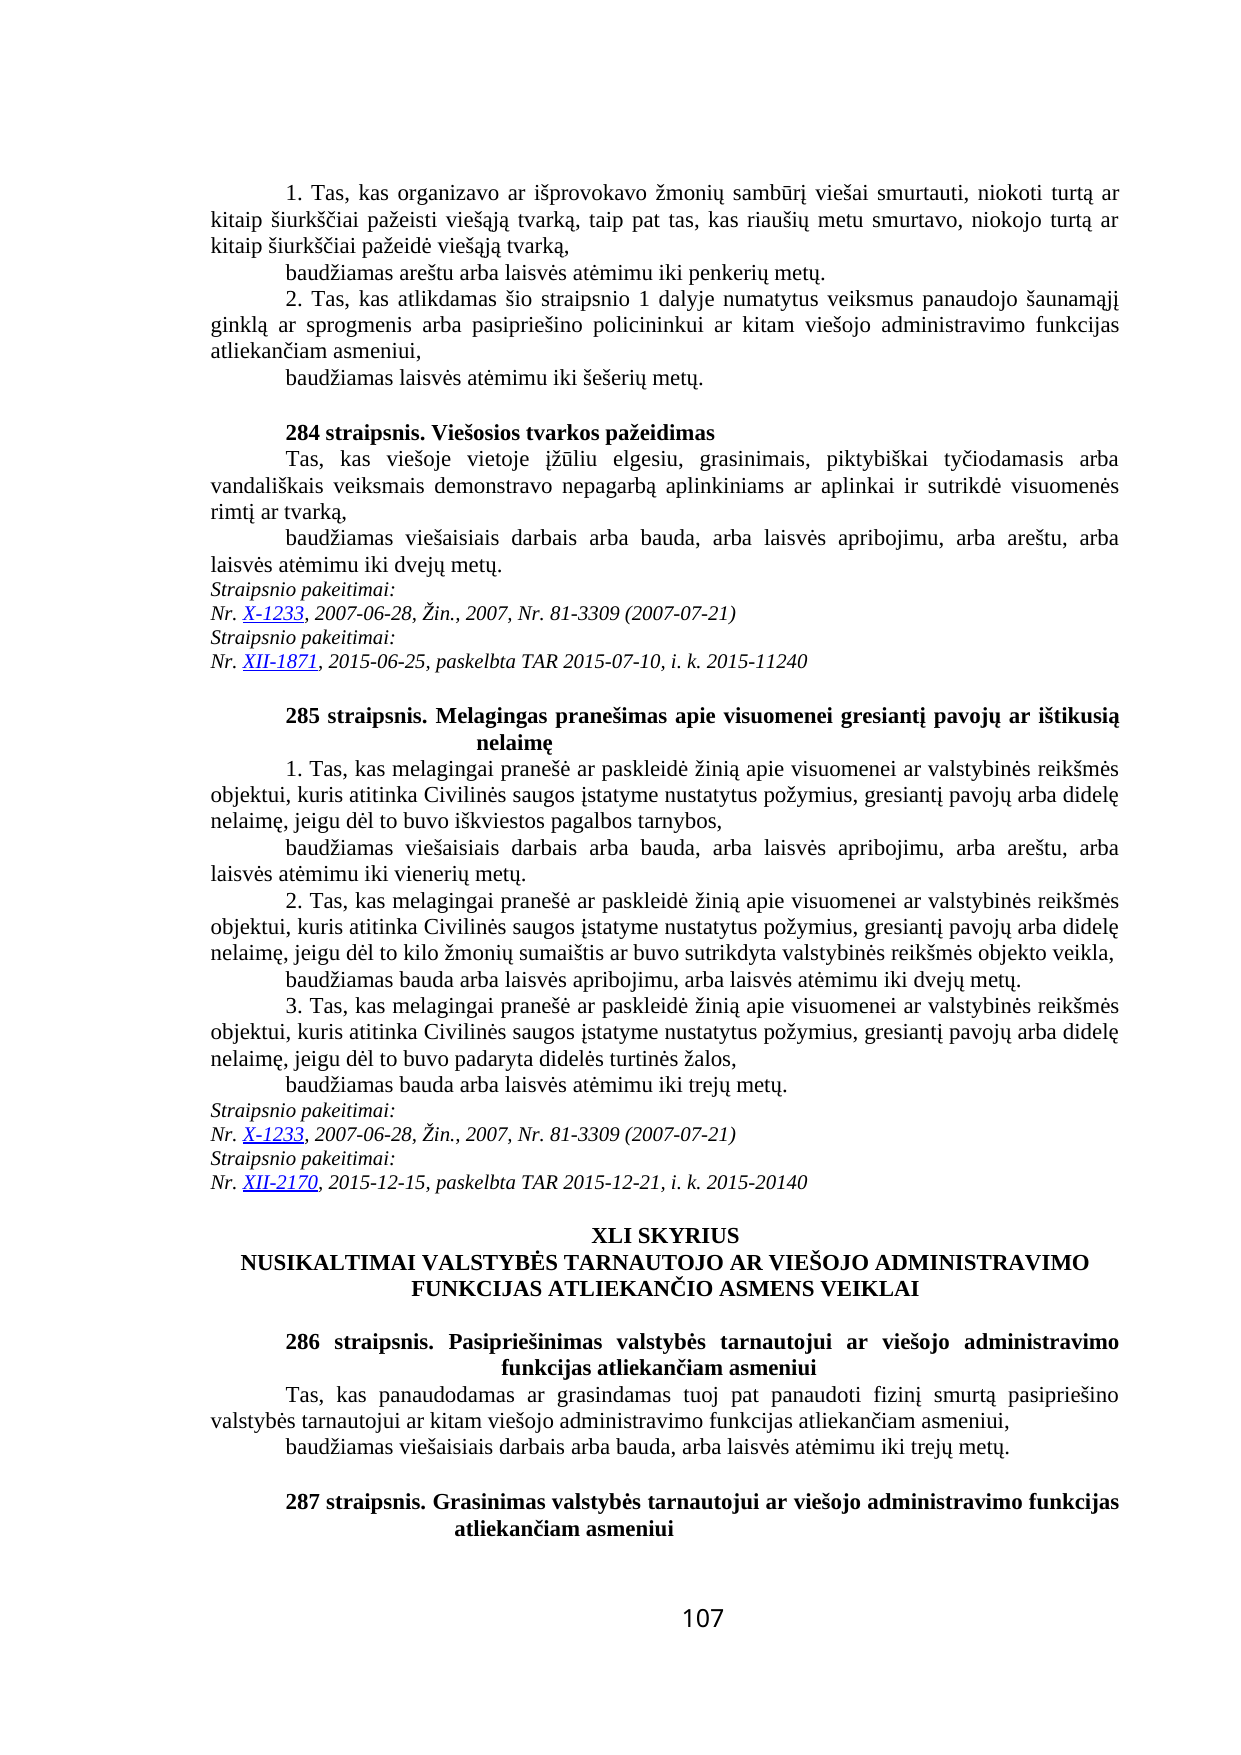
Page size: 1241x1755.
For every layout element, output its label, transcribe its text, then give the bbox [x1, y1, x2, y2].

text 286 straipsnis. Pasipriešinimas valstybės tarnautojui ar viešojo administravimo funkcijas atliekančiam asmeniui [285, 1328, 1120, 1381]
text 2. Tas, kas melagingai pranešė ar paskleidė žinią apie visuomenei ar valstybinės reikšmės objektui, kuris atitinka Civilinės saugos įstatyme nustatytus požymius, gresiantį pavojų arba didelę nelaimę, jeigu dėl to kilo žmonių sumaištis ar buvo sutrikdyta valstybinės reikšmės objekto veikla, [210, 887, 1120, 966]
text 2. Tas, kas atlikdamas šio straipsnio 1 dalyje numatytus veiksmus panaudojo šaunamąjį ginklą ar sprogmenis arba pasipriešino policininkui ar kitam viešojo administravimo funkcijas atliekančiam asmeniui, [210, 285, 1120, 364]
text Tas, kas viešoje vietoje įžūliu elgesiu, grasinimais, piktybiškai tyčiodamasis arba vandališkais veiksmais demonstravo nepagarbą aplinkiniams ar aplinkai ir sutrikdė visuomenės rimtį ar tvarką, [210, 445, 1120, 524]
text Tas, kas panaudodamas ar grasindamas tuoj pat panaudoti fizinį smurtą pasipriešino valstybės tarnautojui ar kitam viešojo administravimo funkcijas atliekančiam asmeniui, [210, 1381, 1120, 1433]
text 1. Tas, kas melagingai pranešė ar paskleidė žinią apie visuomenei ar valstybinės reikšmės objektui, kuris atitinka Civilinės saugos įstatyme nustatytus požymius, gresiantį pavojų arba didelę nelaimę, jeigu dėl to buvo iškviestos pagalbos tarnybos, [210, 755, 1120, 834]
text baudžiamas areštu arba laisvės atėmimu iki penkerių metų. [210, 258, 1120, 285]
text baudžiamas viešaisiais darbais arba bauda, arba laisvės apribojimu, arba areštu, arba laisvės atėmimu iki vienerių metų. [210, 834, 1120, 887]
text baudžiamas bauda arba laisvės apribojimu, arba laisvės atėmimu iki dvejų metų. [210, 966, 1120, 992]
text 3. Tas, kas melagingai pranešė ar paskleidė žinią apie visuomenei ar valstybinės reikšmės objektui, kuris atitinka Civilinės saugos įstatyme nustatytus požymius, gresiantį pavojų arba didelę nelaimę, jeigu dėl to buvo padaryta didelės turtinės žalos, [210, 992, 1120, 1071]
text Nr. XII-2170, 2015-12-15, paskelbta TAR 2015-12-21, i. k. 2015-20140 [210, 1170, 1120, 1194]
text Straipsnio pakeitimai: [210, 1097, 1120, 1122]
text baudžiamas viešaisiais darbais arba bauda, arba laisvės atėmimu iki trejų metų. [210, 1433, 1120, 1460]
text baudžiamas viešaisiais darbais arba bauda, arba laisvės apribojimu, arba areštu, arba laisvės atėmimu iki dvejų metų. [210, 524, 1120, 577]
text Nr. XII-1871, 2015-06-25, paskelbta TAR 2015-07-10, i. k. 2015-11240 [210, 649, 1120, 673]
text Straipsnio pakeitimai: [210, 1146, 1120, 1170]
text Straipsnio pakeitimai: [210, 625, 1120, 649]
text baudžiamas laisvės atėmimu iki šešerių metų. [210, 364, 1120, 390]
text Nr. X-1233, 2007-06-28, Žin., 2007, Nr. 81-3309 (2007-07-21) [210, 1122, 1120, 1146]
text 285 straipsnis. Melagingas pranešimas apie visuomenei gresiantį pavojų ar ištikusią nelaimę [285, 702, 1120, 755]
text Straipsnio pakeitimai: [210, 577, 1120, 601]
text 287 straipsnis. Grasinimas valstybės tarnautojui ar viešojo administravimo funkcijas atliekančiam asmeniui [285, 1488, 1120, 1541]
text Nr. X-1233, 2007-06-28, Žin., 2007, Nr. 81-3309 (2007-07-21) [210, 601, 1120, 625]
text 1. Tas, kas organizavo ar išprovokavo žmonių sambūrį viešai smurtauti, niokoti turtą ar kitaip šiurkščiai pažeisti viešąją tvarką, taip pat tas, kas riaušių metu smurtavo, niokojo turtą ar kitaip šiurkščiai pažeidė viešąją tvarką, [210, 179, 1120, 258]
text XLI SKYRIUS [210, 1222, 1120, 1249]
text baudžiamas bauda arba laisvės atėmimu iki trejų metų. [210, 1071, 1120, 1097]
text 284 straipsnis. Viešosios tvarkos pažeidimas [210, 419, 1120, 445]
text NUSIKALTIMAI VALSTYBĖS TARNAUTOJO AR VIEŠOJO ADMINISTRAVIMO FUNKCIJAS ATLIEKANČIO ASMENS VEIKLAI [210, 1249, 1120, 1302]
